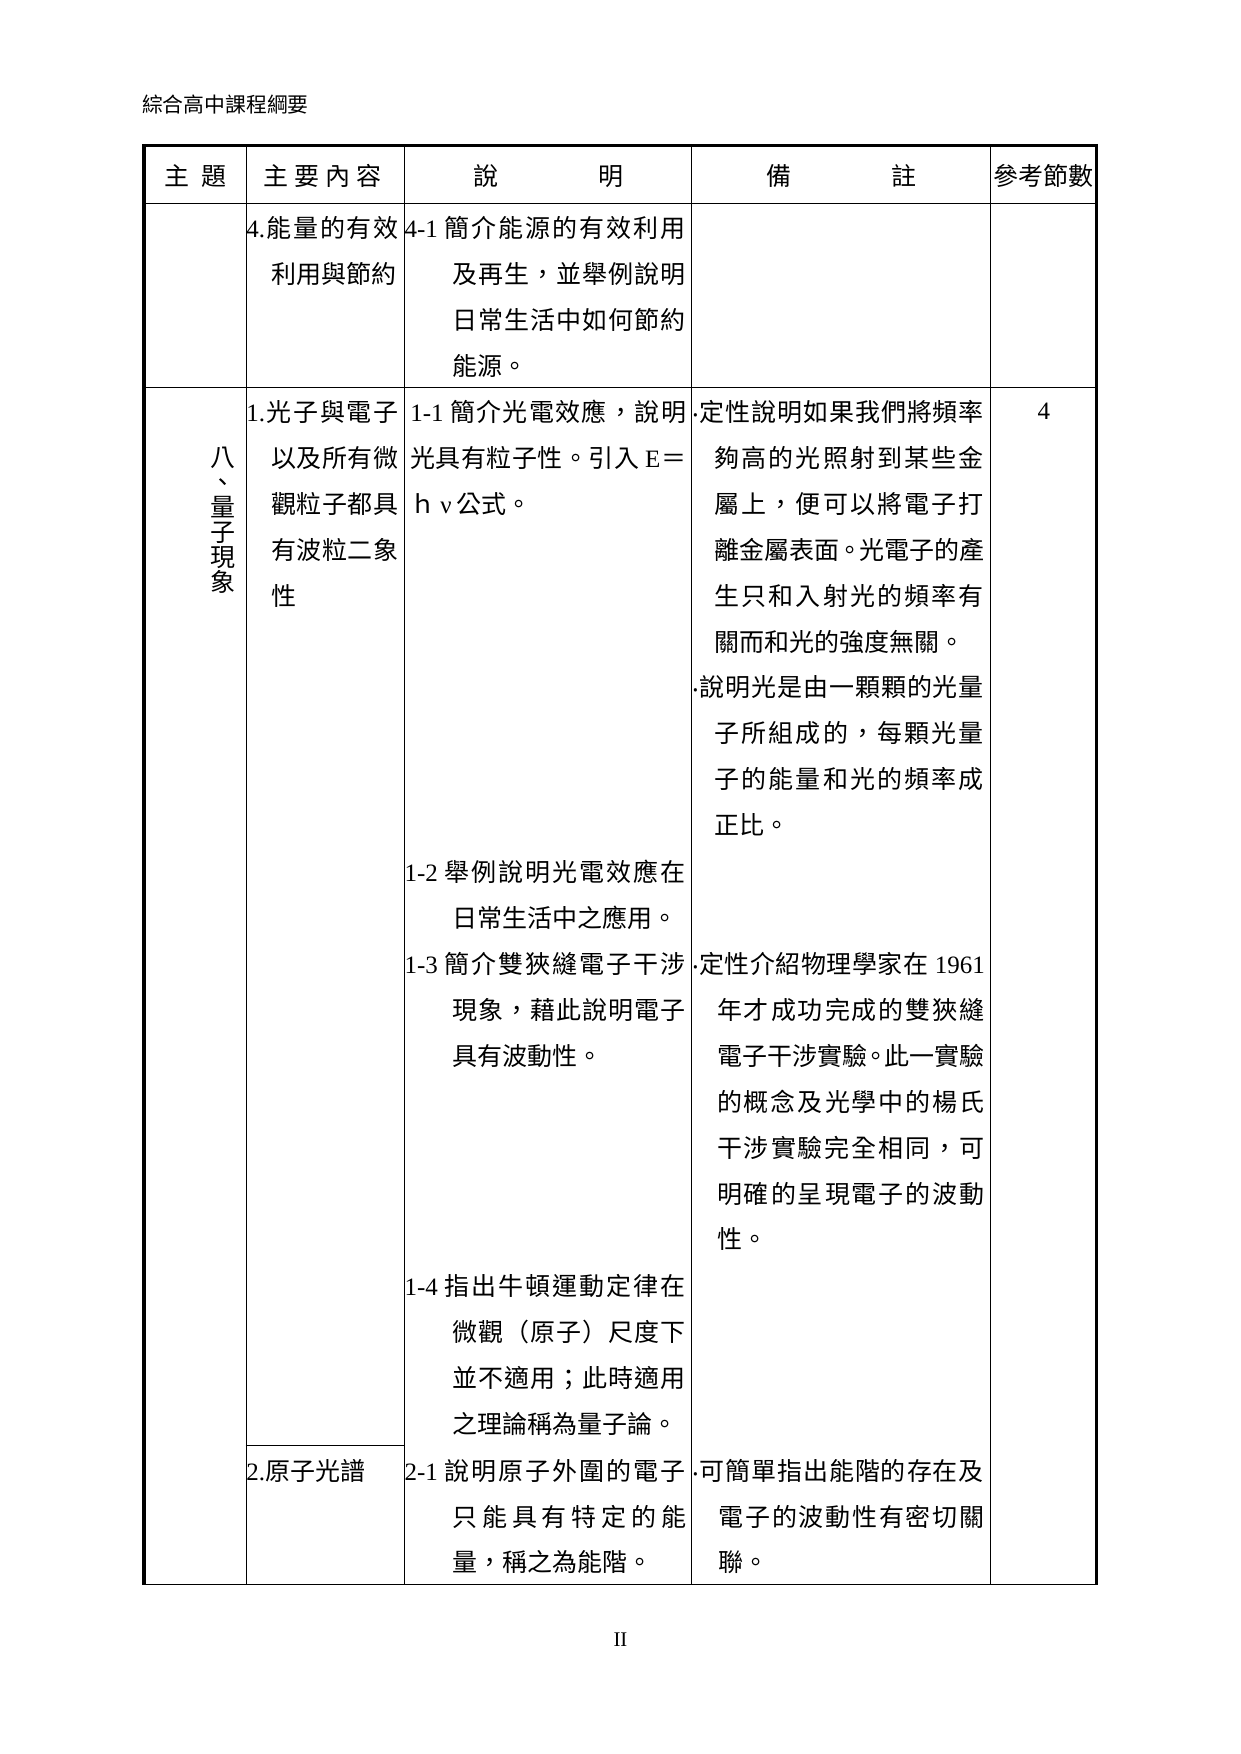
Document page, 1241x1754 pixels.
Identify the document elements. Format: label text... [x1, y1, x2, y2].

table_cell 1.光子與電子以及所有微觀粒子都具有波粒二象性 [247, 388, 404, 1445]
table_cell [692, 204, 990, 387]
table_cell [692, 1261, 990, 1445]
table_cell ‧定性說明如果我們將頻率夠高的光照射到某些金屬上，便可以將電子打離金屬表面。光電子的產生只和入射光的頻率有關而和光的強度無關。 ‧說明光是由一顆顆的光量子所組成的，每顆光量子的能量和光的頻率成正比。 [692, 388, 990, 846]
table_cell 2-1說明原子外圍的電子只能具有特定的能量，稱之為能階。 [405, 1445, 691, 1584]
table_header 說 明 [405, 147, 691, 203]
table_header 主 要 內 容 [247, 147, 404, 203]
table_cell 1-4指出牛頓運動定律在微觀（原子）尺度下並不適用；此時適用之理論稱為量子論。 [405, 1261, 691, 1445]
table_cell 4-1簡介能源的有效利用及再生，並舉例說明日常生活中如何節約能源。 [405, 204, 691, 387]
table_cell ‧定性介紹物理學家在1961年才成功完成的雙狹縫電子干涉實驗。此一實驗的概念及光學中的楊氏干涉實驗完全相同，可明確的呈現電子的波動性。 [692, 939, 990, 1261]
table_header 備 註 [692, 147, 990, 203]
table_header 參考節數 [991, 147, 1095, 203]
table_cell 1-1簡介光電效應，說明光具有粒子性。引入E＝ｈν公式。 [405, 388, 691, 846]
table_cell 4.能量的有效利用與節約 [247, 204, 404, 387]
table_cell ‧可簡單指出能階的存在及電子的波動性有密切關聯。 [692, 1445, 990, 1584]
table_cell [692, 846, 990, 939]
table_cell 2.原子光譜 [247, 1446, 404, 1584]
table_cell 1-2舉例說明光電效應在日常生活中之應用。 [405, 846, 691, 939]
table_cell 八、量子現象 [146, 388, 246, 1584]
table_header 主 題 [146, 147, 246, 203]
table_cell 4 [991, 388, 1095, 1584]
table_cell 1-3簡介雙狹縫電子干涉現象，藉此說明電子具有波動性。 [405, 939, 691, 1261]
